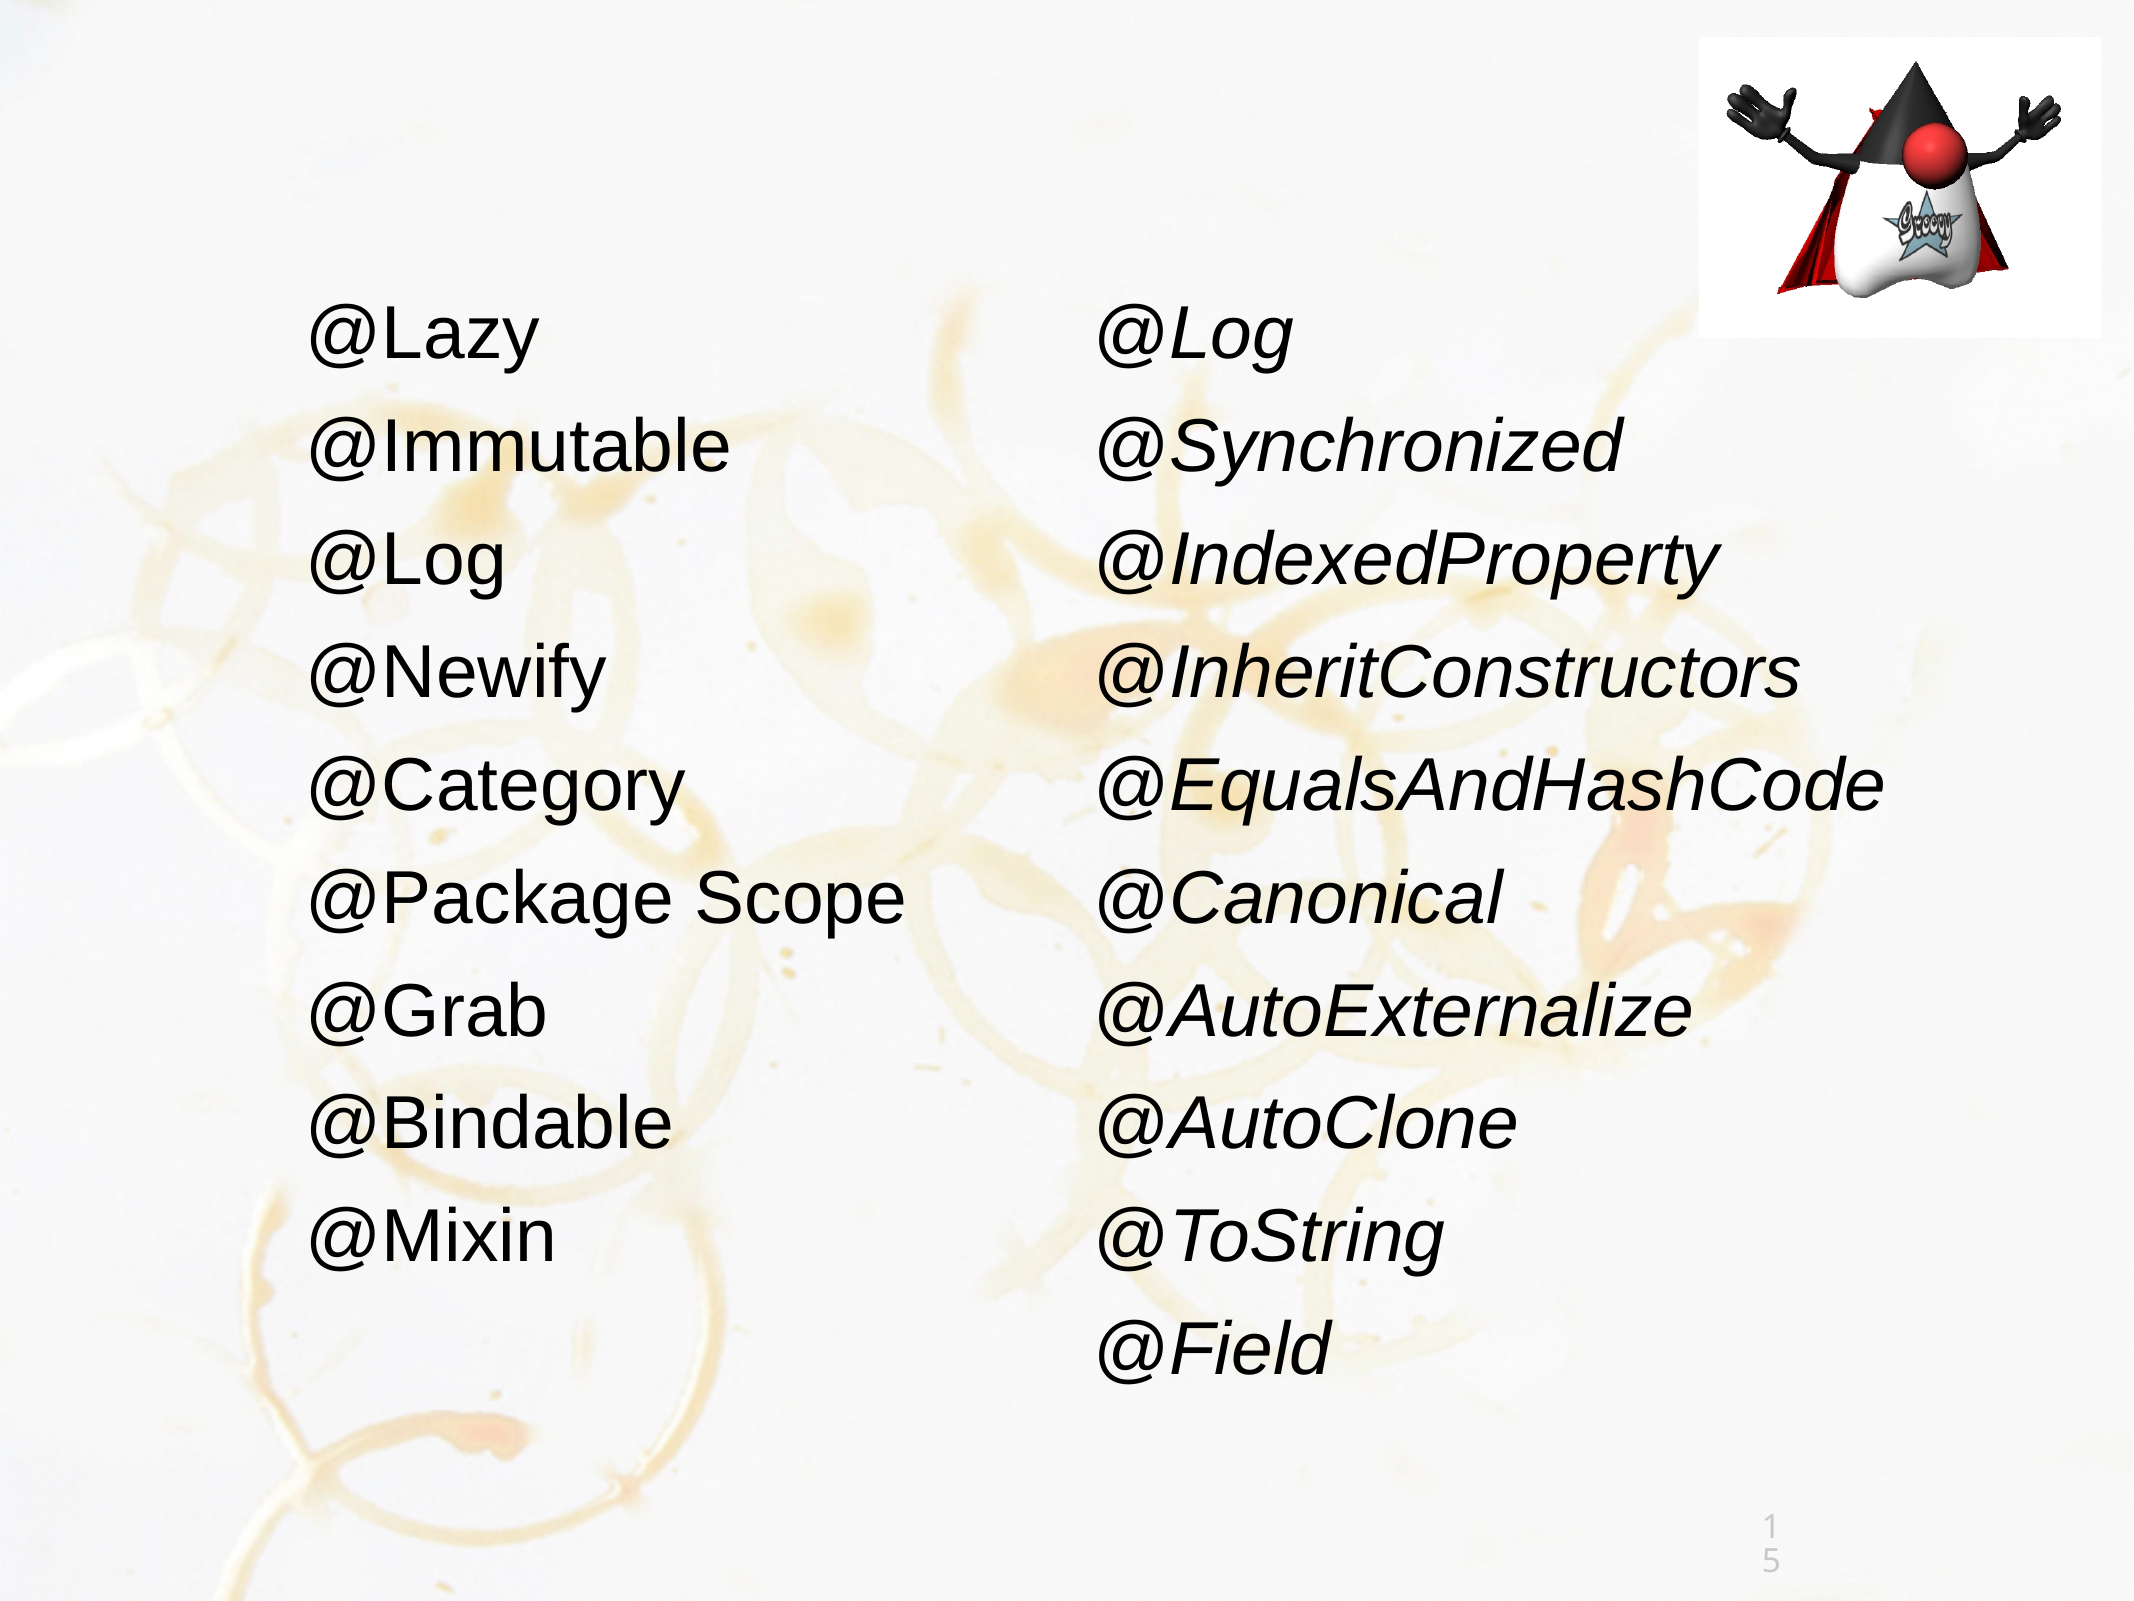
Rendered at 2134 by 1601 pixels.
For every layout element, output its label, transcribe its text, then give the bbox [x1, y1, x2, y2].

picture [0, 0, 2134, 1601]
list @Log @Synchronized @IndexedProperty @InheritConstructors @EqualsAndHashCode @Canonical @AutoExternalize @AutoClone @ToString @Field [1021, 275, 1960, 1529]
list @Lazy @Immutable @Log @Newify @Category @Package Scope @Grab @Bindable @Mixin [234, 275, 1013, 1538]
